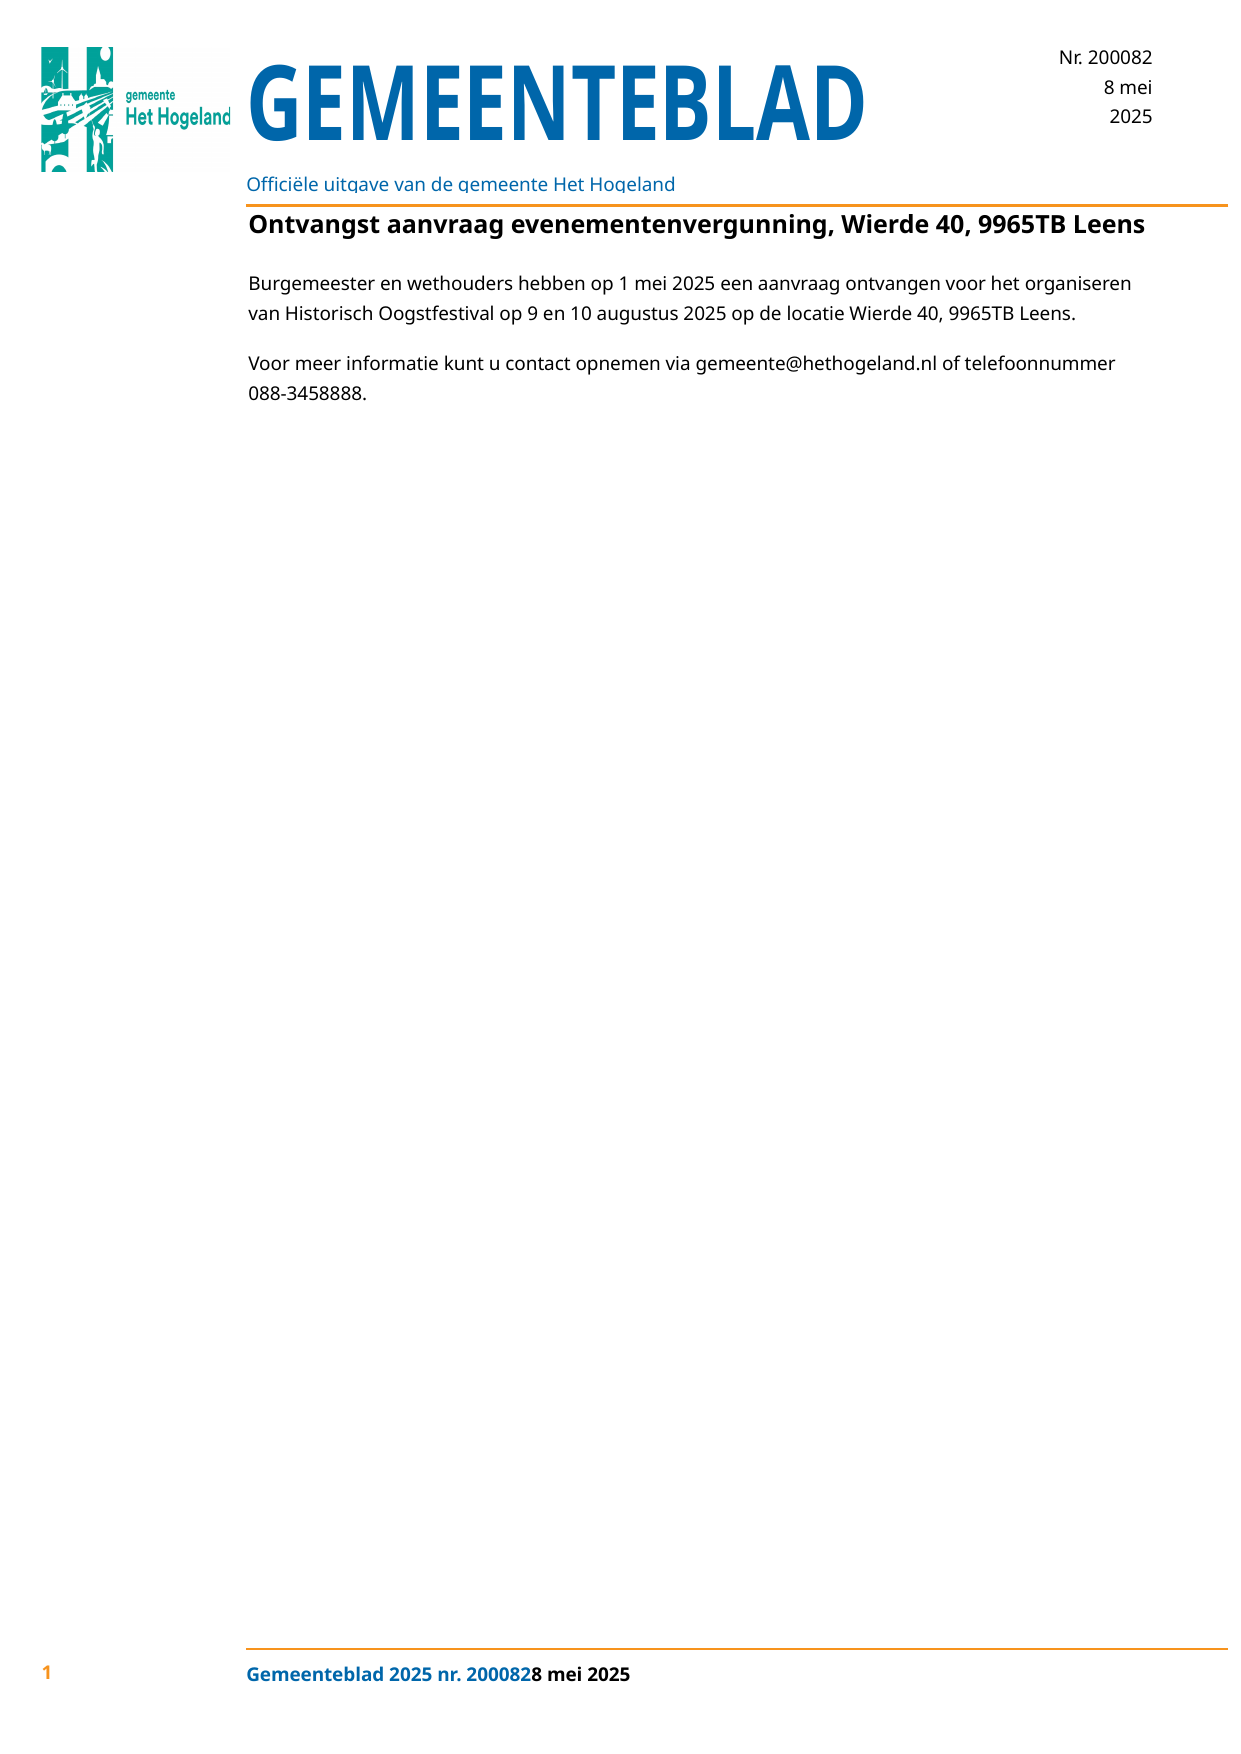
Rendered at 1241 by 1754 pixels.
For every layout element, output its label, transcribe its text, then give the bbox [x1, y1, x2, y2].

picture [41, 47, 231, 172]
text Burgemeester en wethouders hebben op 1 mei 2025 een aanvraag ontvangen voor het organiseren van Historisch Oogstfestival op 9 en 10 augustus 2025 op de locatie Wierde 40, 9965TB Leens. [248, 270, 1152, 326]
text Voor meer informatie kunt u contact opnemen via gemeente@hethogeland.nl of telefoonnummer 088-3458888. [248, 350, 1152, 406]
text Ontvangst aanvraag evenementenvergunning, Wierde 40, 9965TB Leens [248, 207, 1152, 241]
